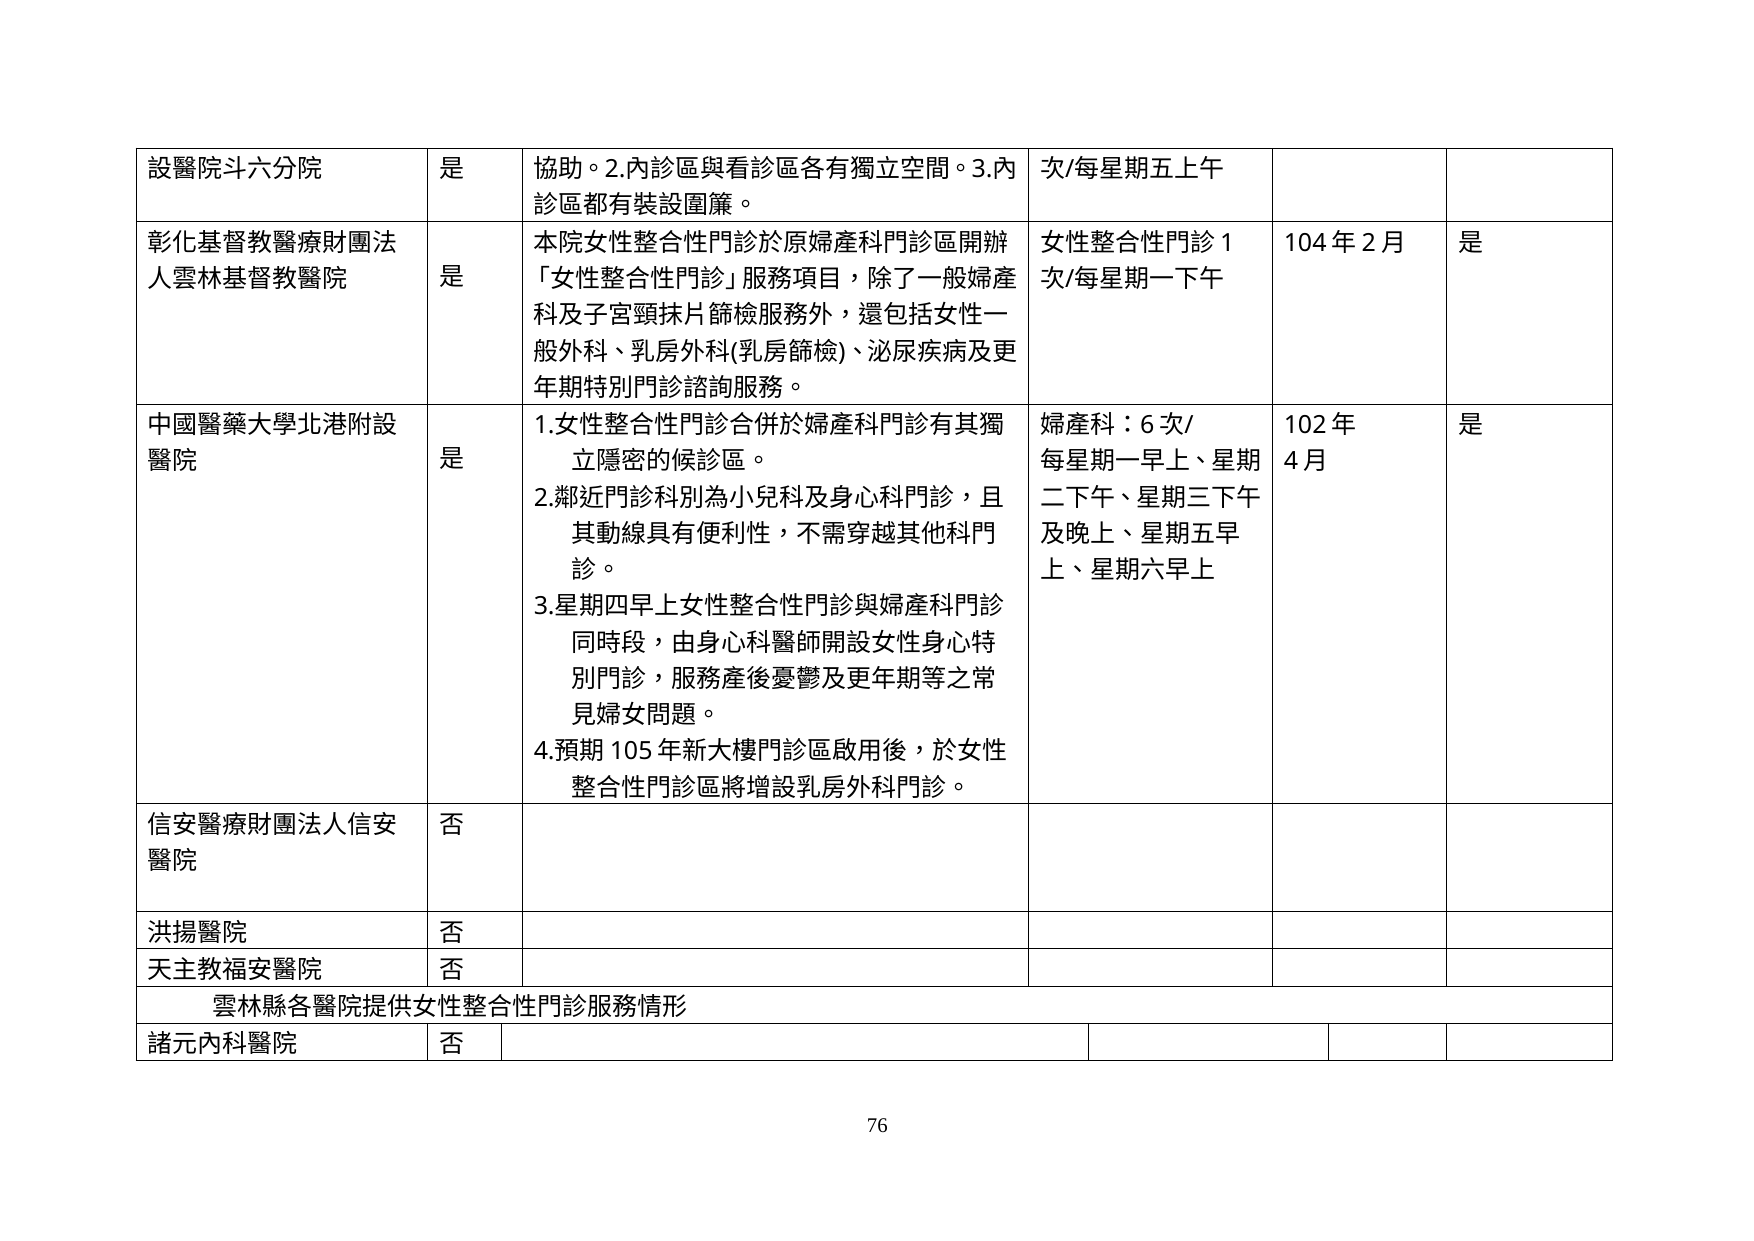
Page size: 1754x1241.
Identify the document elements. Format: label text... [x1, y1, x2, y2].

table_cell 諸元內科醫院 [137, 1024, 427, 1060]
table_cell 雲林縣各醫院提供女性整合性門診服務情形 [137, 987, 1612, 1023]
table_cell 女性整合性門診1次/每星期一下午 [1029, 222, 1272, 403]
table_cell [1273, 149, 1446, 221]
table_cell 是 [1447, 405, 1612, 803]
table_cell 否 [428, 949, 522, 986]
table_cell 婦產科：6次/ 每星期一早上、星期二下午、星期三下午及晚上、星期五早上、星期六早上 [1029, 405, 1272, 803]
table_cell 本院女性整合性門診於原婦產科門診區開辦「女性整合性門診」服務項目，除了一般婦產科及子宮頸抹片篩檢服務外，還包括女性一般外科、乳房外科(乳房篩檢)、泌尿疾病及更年期特別門診諮詢服務。 [523, 222, 1028, 403]
table_cell [1447, 949, 1612, 986]
table_cell 否 [428, 1024, 501, 1060]
table_cell [1029, 912, 1272, 948]
table_cell [523, 912, 1028, 948]
table_cell [523, 804, 1028, 911]
table_cell 天主教福安醫院 [137, 949, 427, 986]
table_cell 信安醫療財團法人信安醫院 [137, 804, 427, 911]
table_cell 洪揚醫院 [137, 912, 427, 948]
table_cell [1273, 804, 1446, 911]
table_cell [1029, 949, 1272, 986]
table_cell [1447, 912, 1612, 948]
table_cell [1089, 1024, 1328, 1060]
table_cell 協助。2.內診區與看診區各有獨立空間。3.內診區都有裝設圍簾。 [523, 149, 1028, 221]
table_cell 設醫院斗六分院 [137, 149, 427, 221]
table_cell [523, 949, 1028, 986]
table_cell [1447, 1024, 1612, 1060]
table_cell 是 [428, 405, 522, 803]
table_cell [1273, 912, 1446, 948]
table_cell [1447, 804, 1612, 911]
table_cell [1329, 1024, 1446, 1060]
table_cell 彰化基督教醫療財團法人雲林基督教醫院 [137, 222, 427, 403]
table_cell 是 [428, 149, 522, 221]
table_cell [1273, 949, 1446, 986]
table_cell 中國醫藥大學北港附設醫院 [137, 405, 427, 803]
table_cell 102年 4月 [1273, 405, 1446, 803]
table_cell [1029, 804, 1272, 911]
table_cell 是 [1447, 222, 1612, 403]
table_cell [1447, 149, 1612, 221]
table_cell 否 [428, 912, 522, 948]
table_cell 次/每星期五上午 [1029, 149, 1272, 221]
table_cell 104年2月 [1273, 222, 1446, 403]
table_cell 否 [428, 804, 522, 911]
table_cell [502, 1024, 1088, 1060]
table_cell 1.女性整合性門診合併於婦產科門診有其獨立隱密的候診區。 2.鄰近門診科別為小兒科及身心科門診，且其動線具有便利性，不需穿越其他科門診。 3.星期四早上女性整合性門診與婦產科門診同時段，由身心科醫師開設女性身心特別門診，服務產後憂鬱及更年期等之常見婦女問題。 4.預期105年新大樓門診區啟用後，於女性整合性門診區將增設乳房外科門診。 [523, 405, 1028, 803]
table_cell 是 [428, 222, 522, 403]
